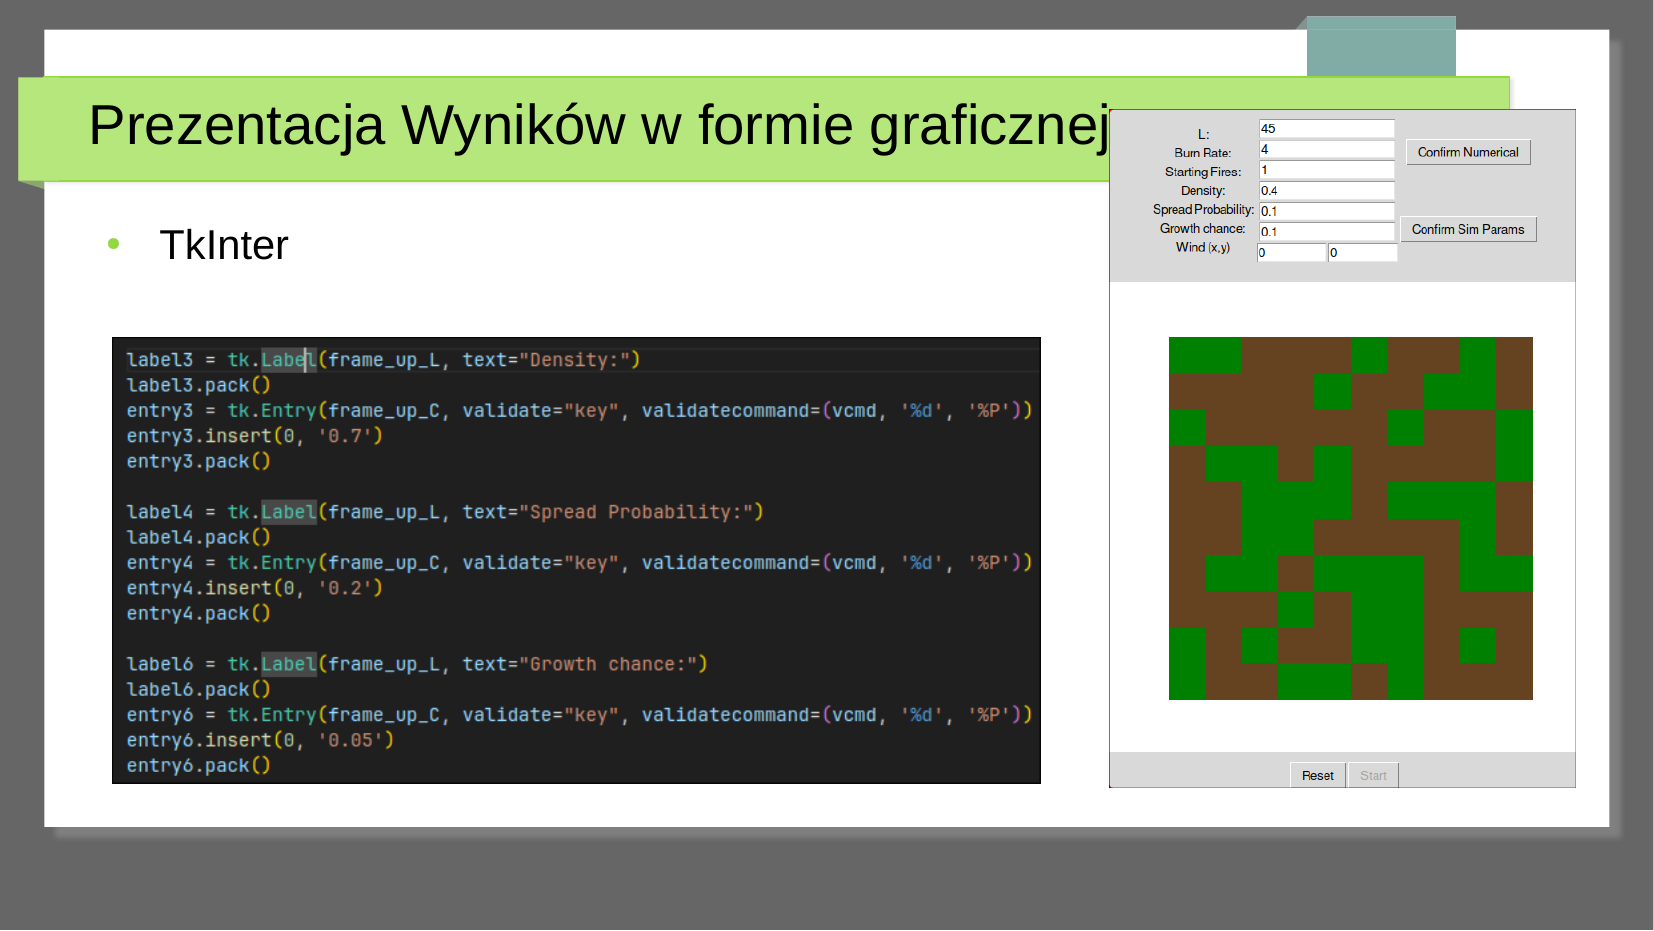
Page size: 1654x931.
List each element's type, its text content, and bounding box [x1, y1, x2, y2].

list TkInter [88, 221, 1565, 813]
title Prezentacja Wyników w formie graficznej [88, 73, 1506, 178]
picture [112, 337, 1041, 784]
picture [1109, 109, 1576, 788]
